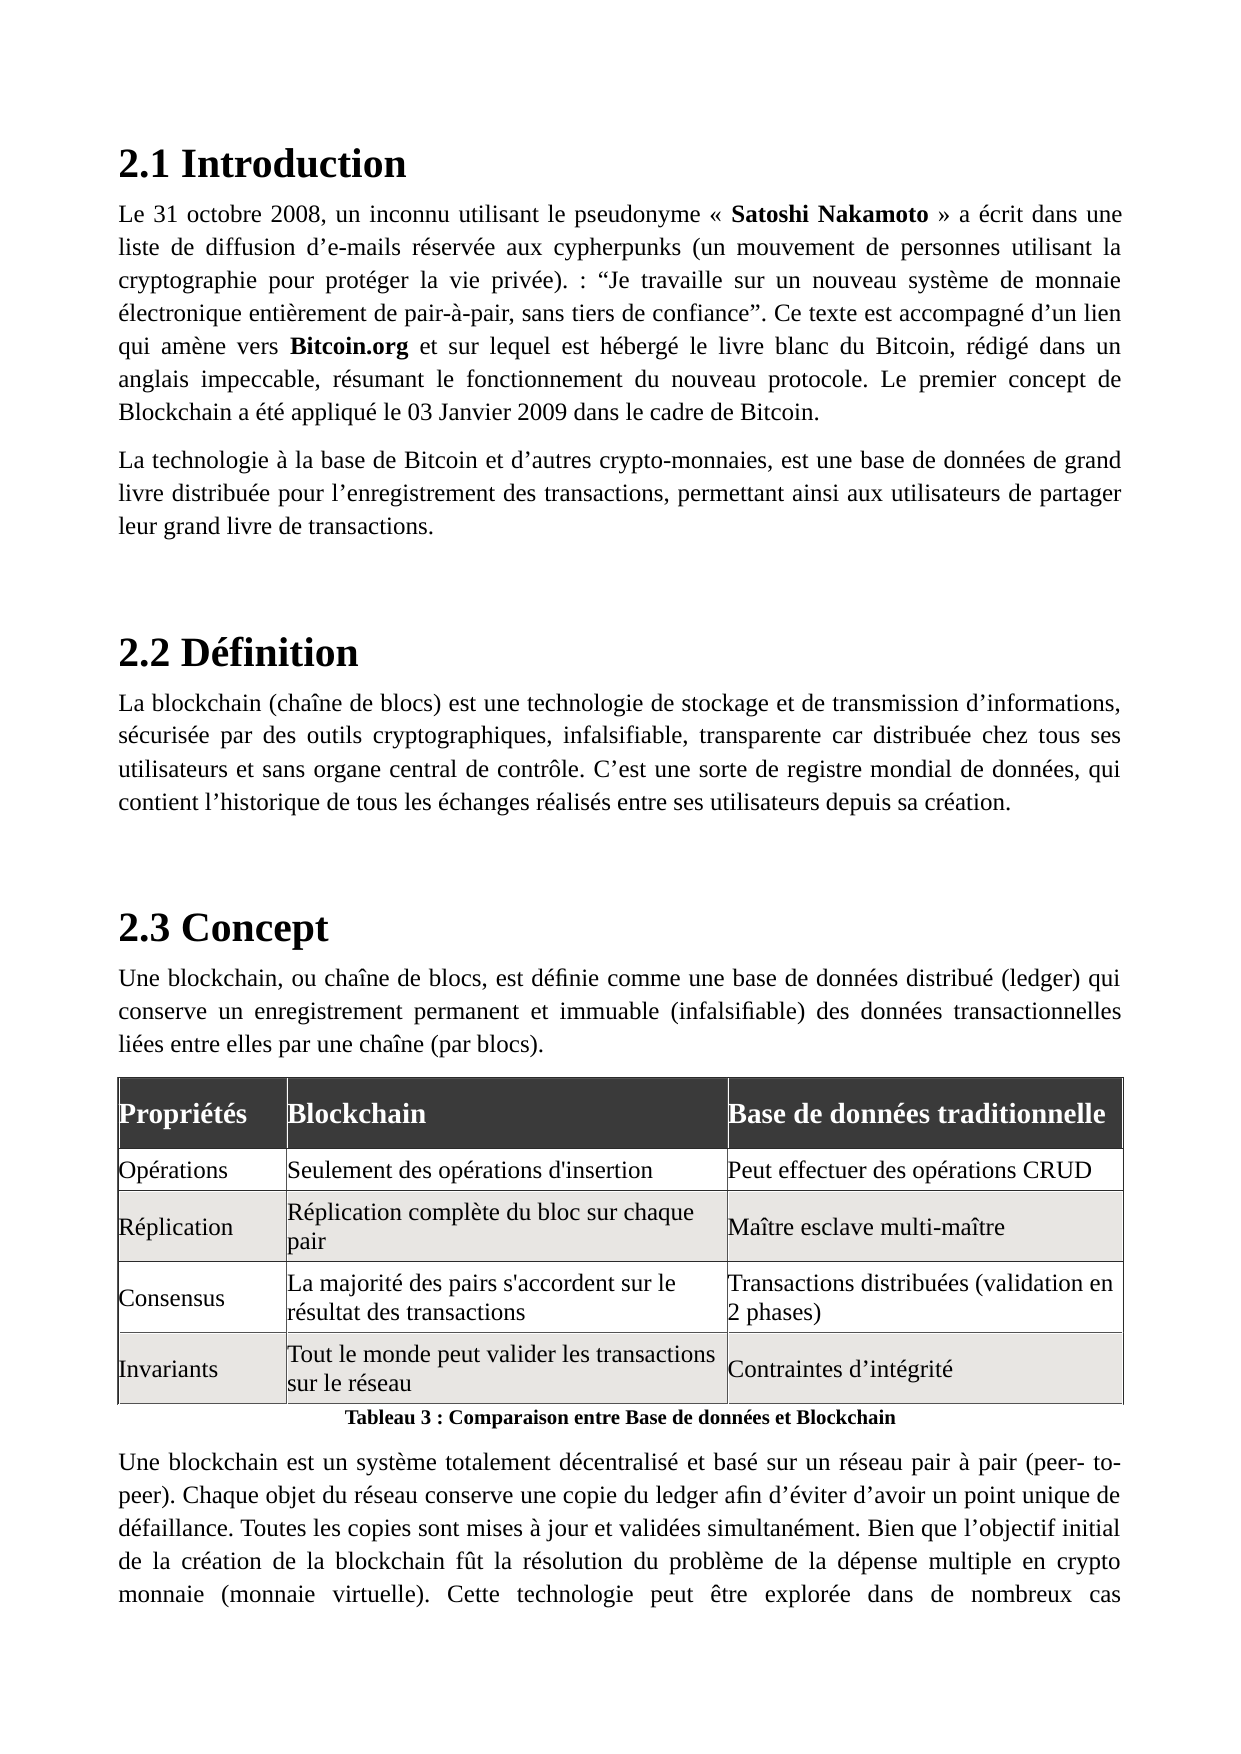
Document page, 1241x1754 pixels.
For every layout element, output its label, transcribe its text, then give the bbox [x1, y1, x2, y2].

table_cell Seulement des opérations d'insertion [288, 1150, 727, 1190]
subtitle 2.3 Concept [118, 903, 1122, 951]
text Une blockchain est un système totalement décentralisé et basé sur un réseau pair à pair (peer- to-peer). Chaque objet du réseau conserve une copie du ledger aﬁn d’éviter d’avoir un point unique de défaillance. Toutes les copies sont mises à jour et validées simultanément. Bien que l’objectif initial de la création de la blockchain fût la résolution du problème de la dépense multiple en crypto monnaie (monnaie virtuelle). Cette technologie peut être explorée dans de nombreux cas [118, 1447, 1122, 1608]
text La technologie à la base de Bitcoin et d’autres crypto-monnaies, est une base de données de grand livre distribuée pour l’enregistrement des transactions, permettant ainsi aux utilisateurs de partager leur grand livre de transactions. [118, 445, 1122, 540]
table_cell Tout le monde peut valider les transactions sur le réseau [288, 1334, 727, 1403]
table_cell Transactions distribuées (validation en 2 phases) [729, 1263, 1122, 1332]
table_cell Consensus [120, 1263, 286, 1332]
table_cell Réplication [120, 1192, 286, 1261]
subtitle 2.2 Définition [118, 627, 1122, 675]
table_header Blockchain [288, 1079, 727, 1148]
text Une blockchain, ou chaîne de blocs, est déﬁnie comme une base de données distribué (ledger) qui conserve un enregistrement permanent et immuable (infalsiﬁable) des données transactionnelles liées entre elles par une chaîne (par blocs). [118, 963, 1122, 1058]
table_cell Maître esclave multi-maître [729, 1192, 1122, 1261]
text Le 31 octobre 2008, un inconnu utilisant le pseudonyme « Satoshi Nakamoto » a écrit dans une liste de diffusion d’e-mails réservée aux cypherpunks (un mouvement de personnes utilisant la cryptographie pour protéger la vie privée). : “Je travaille sur un nouveau système de monnaie électronique entièrement de pair-à-pair, sans tiers de confiance”. Ce texte est accompagné d’un lien qui amène vers Bitcoin.org et sur lequel est hébergé le livre blanc du Bitcoin, rédigé dans un anglais impeccable, résumant le fonctionnement du nouveau protocole. Le premier concept de Blockchain a été appliqué le 03 Janvier 2009 dans le cadre de Bitcoin. [118, 199, 1122, 426]
table_cell Opérations [120, 1150, 286, 1190]
table_cell Peut effectuer des opérations CRUD [729, 1150, 1122, 1190]
table_cell La majorité des pairs s'accordent sur le résultat des transactions [288, 1263, 727, 1332]
table_cell Invariants [120, 1334, 286, 1403]
text La blockchain (chaîne de blocs) est une technologie de stockage et de transmission d’informations, sécurisée par des outils cryptographiques, infalsifiable, transparente car distribuée chez tous ses utilisateurs et sans organe central de contrôle. C’est une sorte de registre mondial de données, qui contient l’historique de tous les échanges réalisés entre ses utilisateurs depuis sa création. [118, 688, 1122, 815]
table_header Propriétés [120, 1079, 286, 1148]
text Tableau 3 : Comparaison entre Base de données et Blockchain [118, 1405, 1122, 1429]
table_cell Réplication complète du bloc sur chaque pair [288, 1192, 727, 1261]
subtitle 2.1 Introduction [118, 139, 1122, 187]
table_header Base de données traditionnelle [729, 1079, 1122, 1148]
table_cell Contraintes d’intégrité [729, 1334, 1122, 1403]
